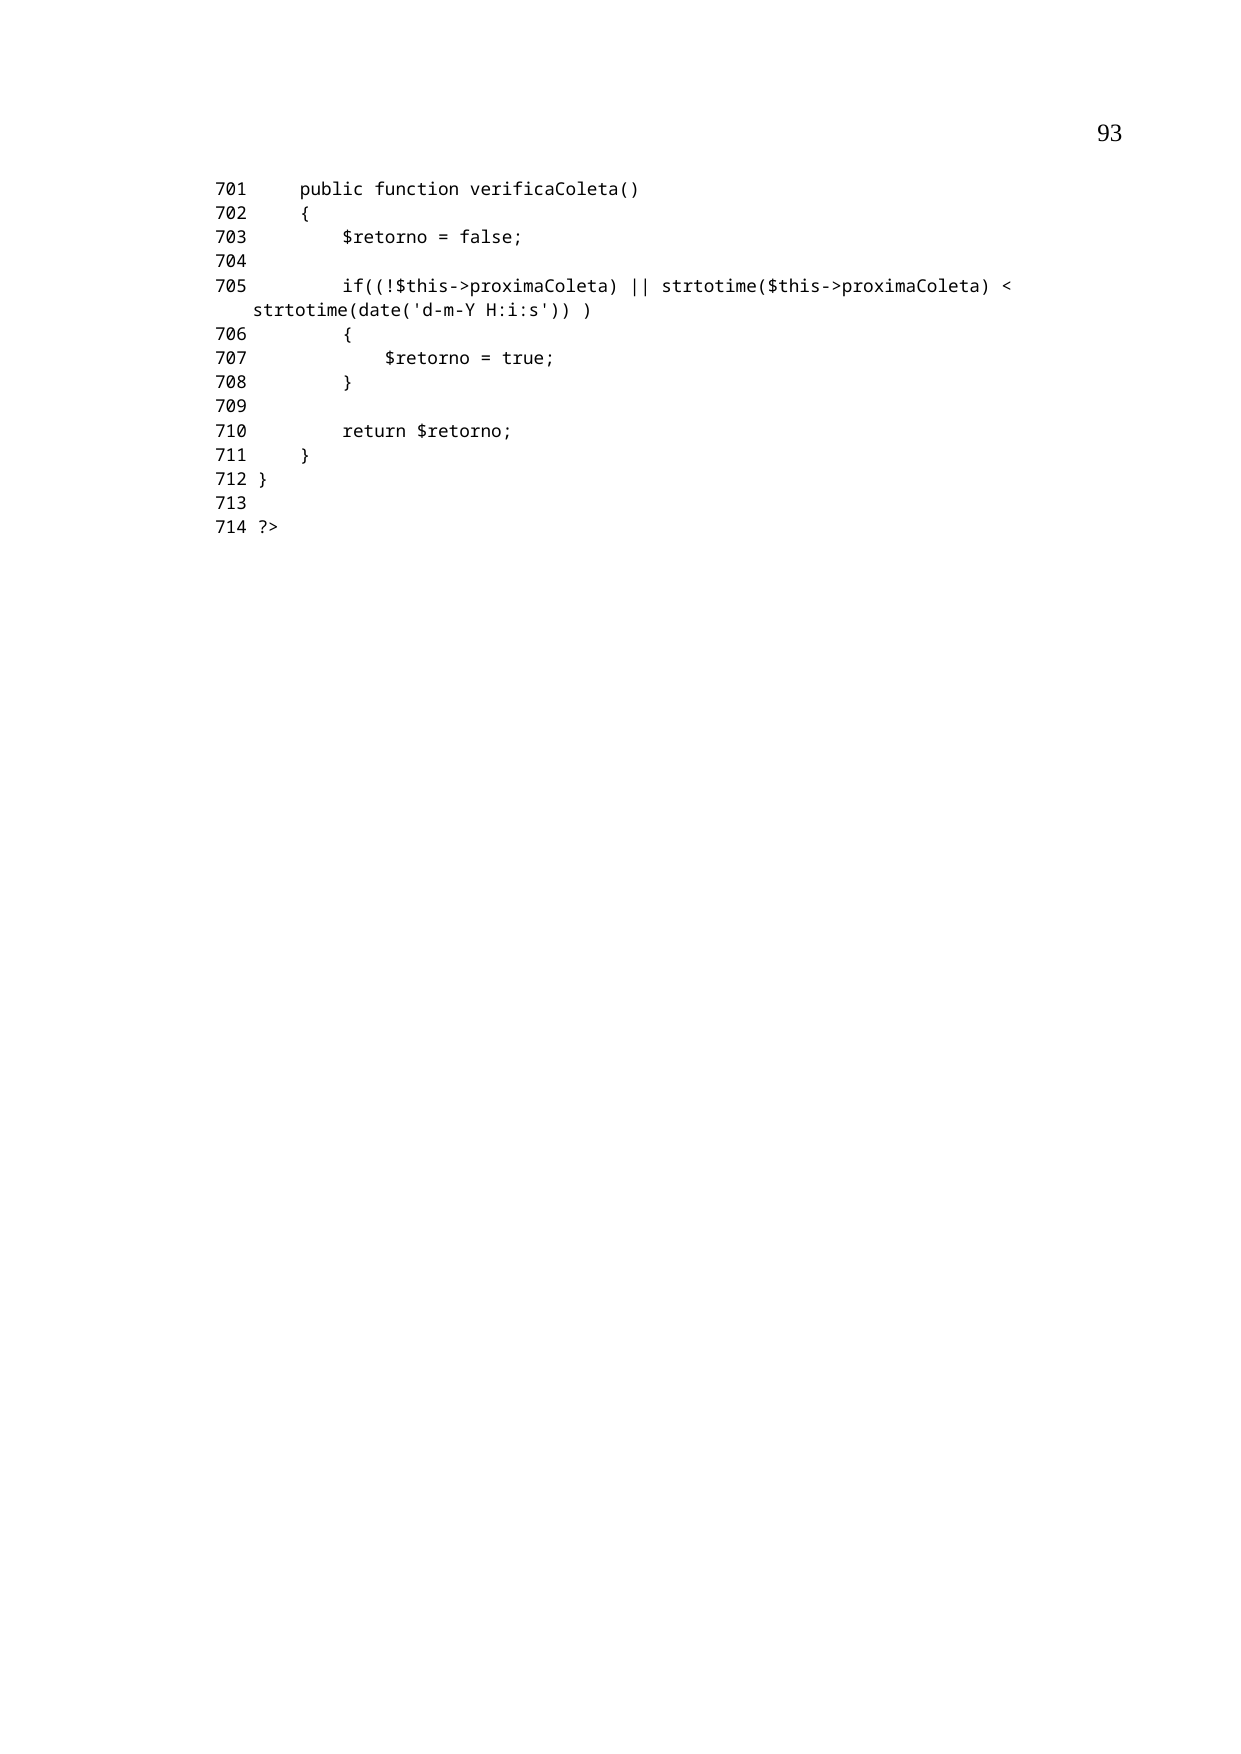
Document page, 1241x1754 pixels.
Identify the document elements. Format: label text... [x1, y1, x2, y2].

list } [215, 370, 1122, 394]
list { [215, 201, 1122, 225]
list { [215, 321, 1122, 346]
list ?> [215, 515, 1122, 539]
list } [215, 442, 1122, 466]
list $retorno = false; [215, 225, 1122, 249]
list if((!$this->proximaColeta) || strtotime($this->proximaColeta) < strtotime(date('d-m-Y H:i:s')) ) [215, 273, 1122, 321]
list return $retorno; [215, 418, 1122, 442]
list public function verificaColeta() [215, 176, 1122, 201]
list $retorno = true; [215, 346, 1122, 370]
list } [215, 466, 1122, 491]
